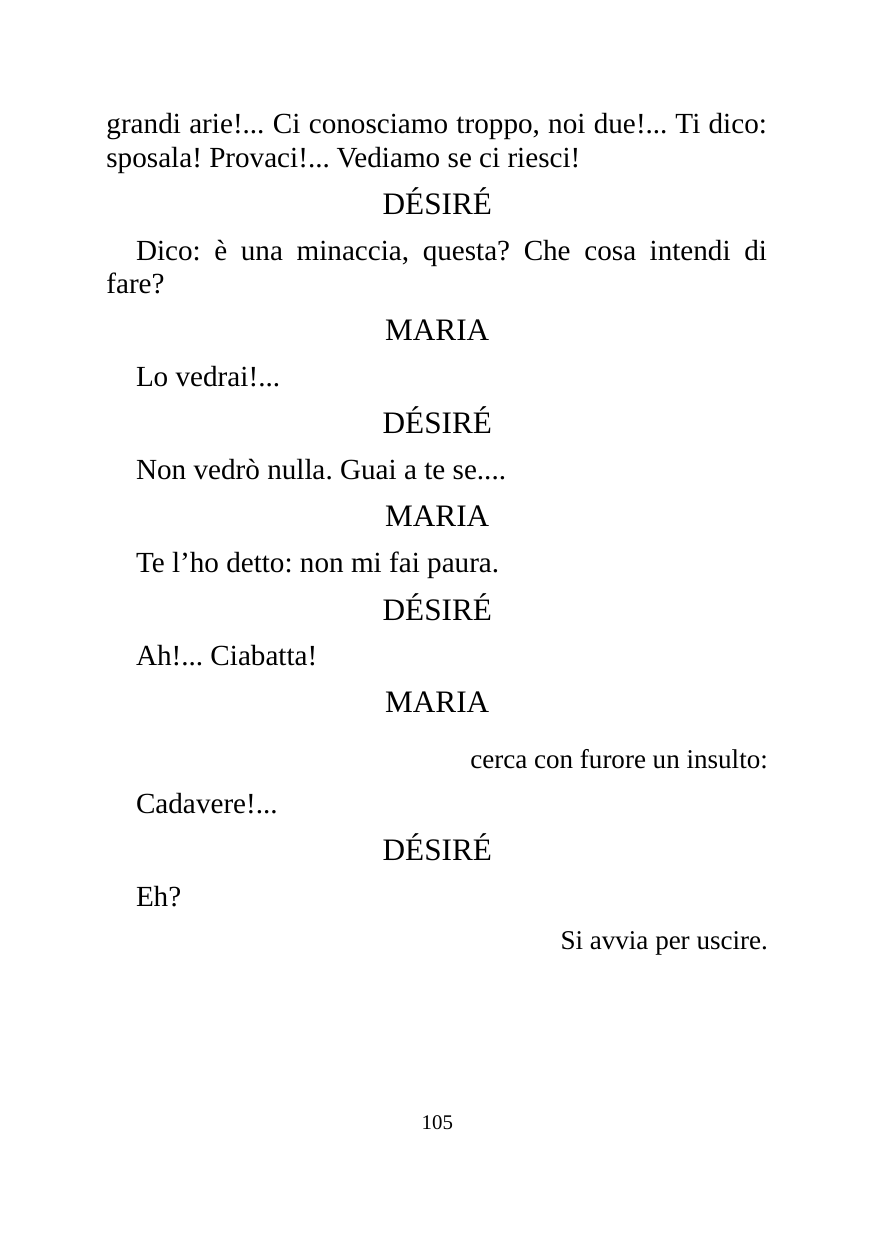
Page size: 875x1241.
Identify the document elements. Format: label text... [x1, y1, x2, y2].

text MARIA [106, 498, 768, 534]
text Non vedrò nulla. Guai a te se.... [106, 452, 768, 486]
text Cadavere!... [106, 786, 768, 820]
text Lo vedrai!... [106, 359, 768, 393]
text DÉSIRÉ [106, 405, 768, 441]
text Te l’ho detto: non mi fai paura. [106, 545, 768, 579]
text Ah!... Ciabatta! [106, 638, 768, 672]
text Dico: è una minaccia, questa? Che cosa intendi di fare? [106, 233, 768, 300]
text MARIA [106, 312, 768, 348]
text Si avvia per uscire. [402, 924, 768, 956]
text DÉSIRÉ [106, 185, 768, 221]
text DÉSIRÉ [106, 591, 768, 627]
text MARIA [106, 684, 768, 720]
text Eh? [106, 879, 768, 913]
text DÉSIRÉ [106, 831, 768, 867]
text cerca con furore un insulto: [402, 743, 768, 774]
text grandi arie!... Ci conosciamo troppo, noi due!... Ti dico: sposala! Provaci!... Vediamo se ci riesci! [106, 106, 768, 173]
